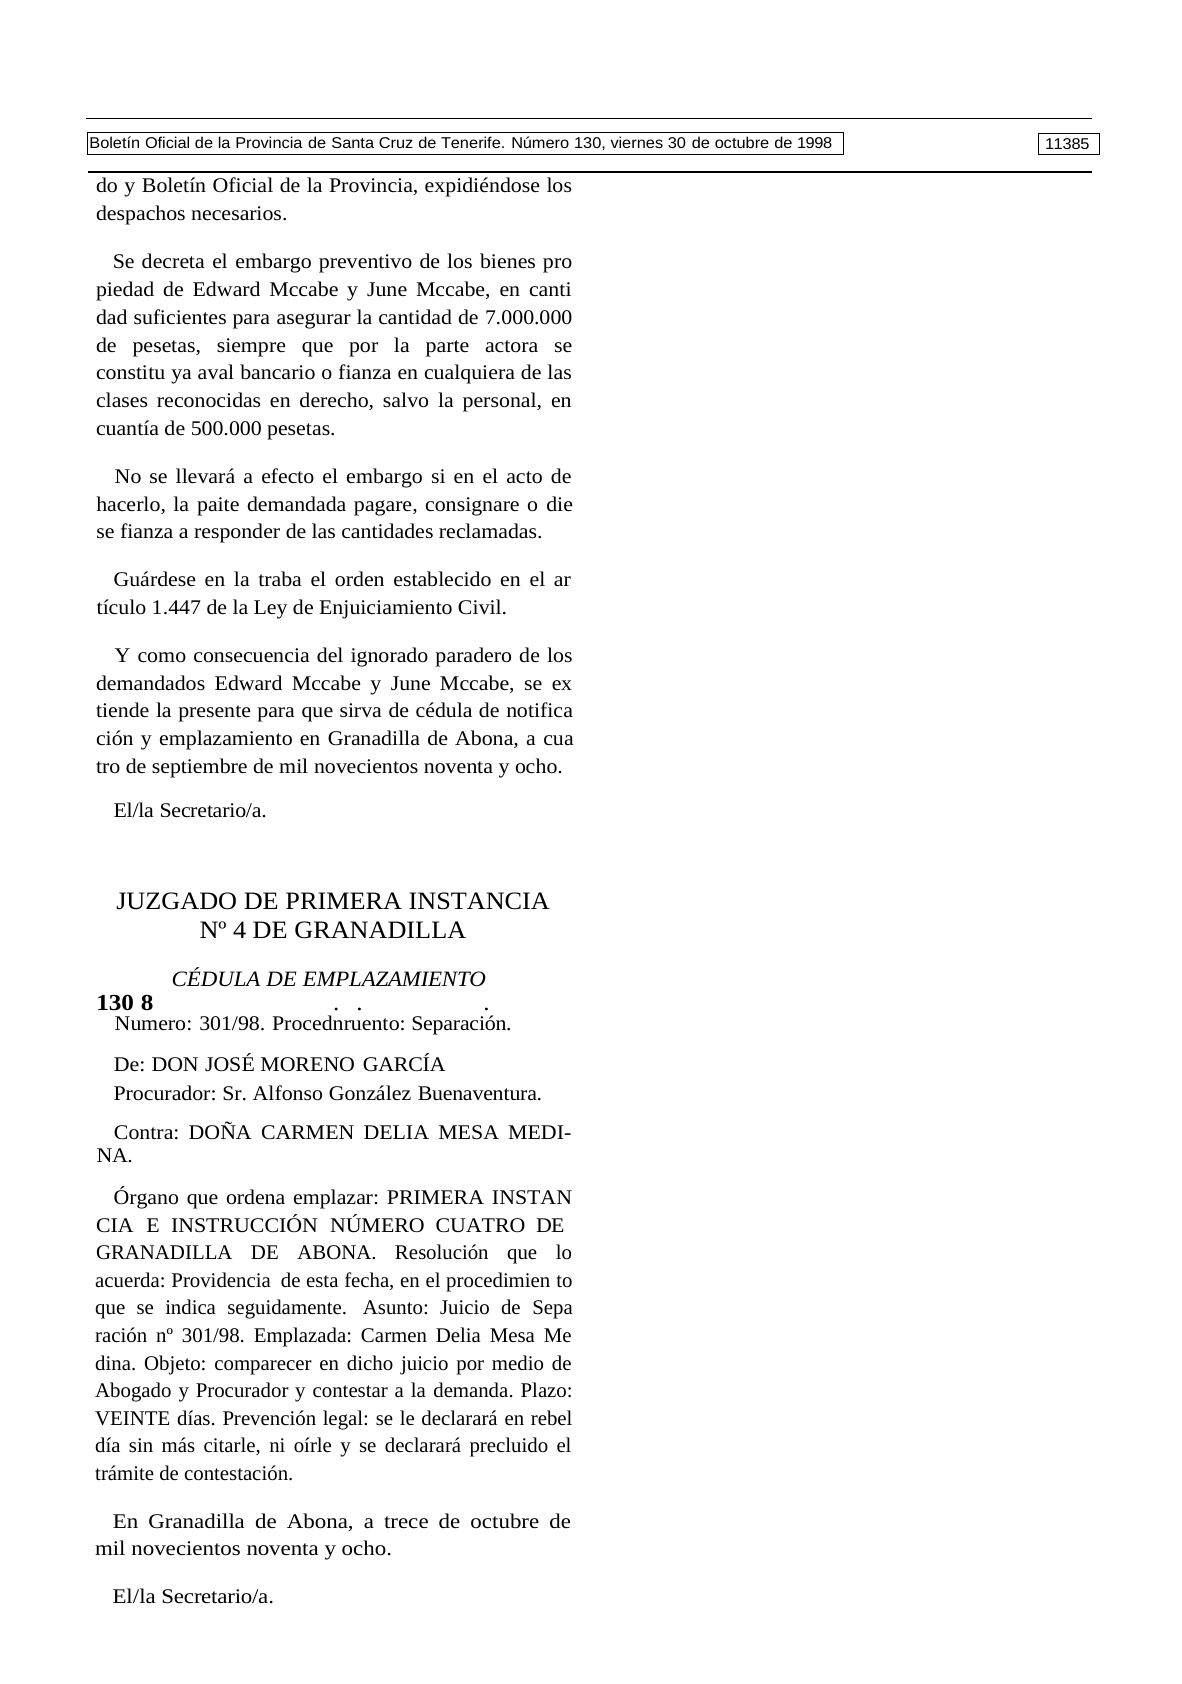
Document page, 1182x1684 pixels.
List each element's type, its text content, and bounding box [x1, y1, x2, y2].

text Contra: DOÑA CARMEN DELIA MESA MEDI- NA. [96, 1121, 572, 1167]
text En Granadilla de Abona, a trece de octubre de mil novecientos noventa y ocho. [95, 1509, 572, 1560]
text El/la Secretario/a. [113, 798, 584, 822]
text Se decreta el embargo preventivo de los bienes pro­ piedad de Edward Mccabe y June Mccabe, en canti­ dad suficientes para asegurar la cantidad de 7.000.000 de pesetas, siempre que por la parte actora se constitu­ ya aval bancario o fianza en cualquiera de las clases reconocidas en derecho, salvo la personal, en cuantía de 500.000 pesetas. [96, 249, 572, 440]
text CÉDULA DE EMPLAZAMIENTO [96, 966, 562, 991]
subtitle JUZGADO DE PRIMERA INSTANCIA Nº 4 DE GRANADILLA [114, 886, 551, 944]
text Numero: 301/98. Procednruento: Separación. [114, 1015, 584, 1034]
text De: DON JOSÉ MORENO GARCÍA [114, 1052, 584, 1076]
text do y Boletín Oficial de la Provincia, expidiéndose los despachos necesarios. [96, 173, 572, 224]
text GRANADILLA DE ABONA. Resolución que lo acuerda: Providencia de esta fecha, en el procedimien­ to que se indica seguidamente. Asunto: Juicio de Sepa­ ración nº 301/98. Emplazada: Carmen Delia Mesa Me­ dina. Objeto: comparecer en dicho juicio por medio de Abogado y Procurador y contestar a la demanda. Plazo: VEINTE días. Prevención legal: se le declarará en rebel­ día sin más citarle, ni oírle y se declarará precluido el trámite de contestación. [95, 1240, 572, 1485]
text Procurador: Sr. Alfonso González Buenaventura. [113, 1080, 584, 1104]
text El/la Secretario/a. [112, 1584, 584, 1608]
text Órgano que ordena emplazar: PRIMERA INSTAN­ CIA E INSTRUCCIÓN NÚMERO CUATRO DE [96, 1185, 572, 1237]
text 130 8 . . . [96, 993, 584, 1015]
text No se llevará a efecto el embargo si en el acto de hacerlo, la paite demandada pagare, consignare o die­ se fianza a responder de las cantidades reclamadas. [96, 464, 573, 543]
text Guárdese en la traba el orden establecido en el ar­ tículo 1.447 de la Ley de Enjuiciamiento Civil. [96, 567, 572, 619]
text Y como consecuencia del ignorado paradero de los demandados Edward Mccabe y June Mccabe, se ex­ tiende la presente para que sirva de cédula de notifica­ ción y emplazamiento en Granadilla de Abona, a cua­ tro de septiembre de mil novecientos noventa y ocho. [96, 643, 573, 778]
